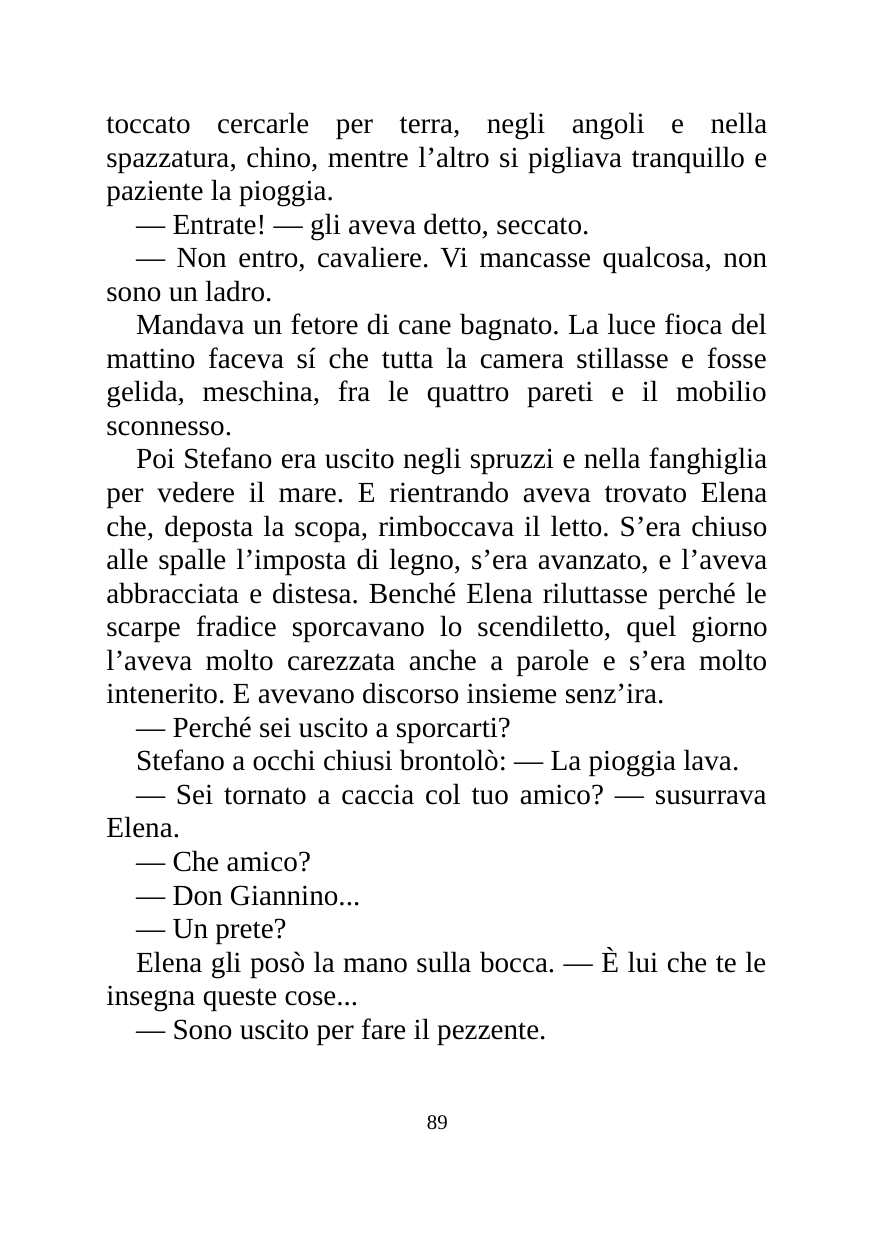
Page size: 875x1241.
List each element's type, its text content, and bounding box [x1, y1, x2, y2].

text — Sei tornato a caccia col tuo amico? — susurrava Elena. [106, 777, 768, 844]
text — Sono uscito per fare il pezzente. [106, 1012, 768, 1045]
text — Che amico? [106, 844, 768, 878]
text — Don Giannino... [106, 878, 768, 911]
text Elena gli posò la mano sulla bocca. — È lui che te le insegna queste cose... [106, 945, 768, 1012]
text Poi Stefano era uscito negli spruzzi e nella fanghiglia per vedere il mare. E rientrando aveva trovato Elena che, deposta la scopa, rimboccava il letto. S’era chiuso alle spalle l’imposta di legno, s’era avanzato, e l’aveva abbracciata e distesa. Benché Elena riluttasse perché le scarpe fradice sporcavano lo scendiletto, quel giorno l’aveva molto carezzata anche a parole e s’era molto intenerito. E avevano discorso insieme senz’ira. [106, 442, 768, 710]
text toccato cercarle per terra, negli angoli e nella spazzatura, chino, mentre l’altro si pigliava tranquillo e paziente la pioggia. [106, 106, 768, 207]
text — Un prete? [106, 911, 768, 945]
text — Perché sei uscito a sporcarti? [106, 710, 768, 743]
text Stefano a occhi chiusi brontolò: — La pioggia lava. [106, 743, 768, 777]
text Mandava un fetore di cane bagnato. La luce fioca del mattino faceva sí che tutta la camera stillasse e fosse gelida, meschina, fra le quattro pareti e il mobilio sconnesso. [106, 307, 768, 442]
text — Entrate! — gli aveva detto, seccato. [106, 207, 768, 240]
text — Non entro, cavaliere. Vi mancasse qualcosa, non sono un ladro. [106, 240, 768, 307]
